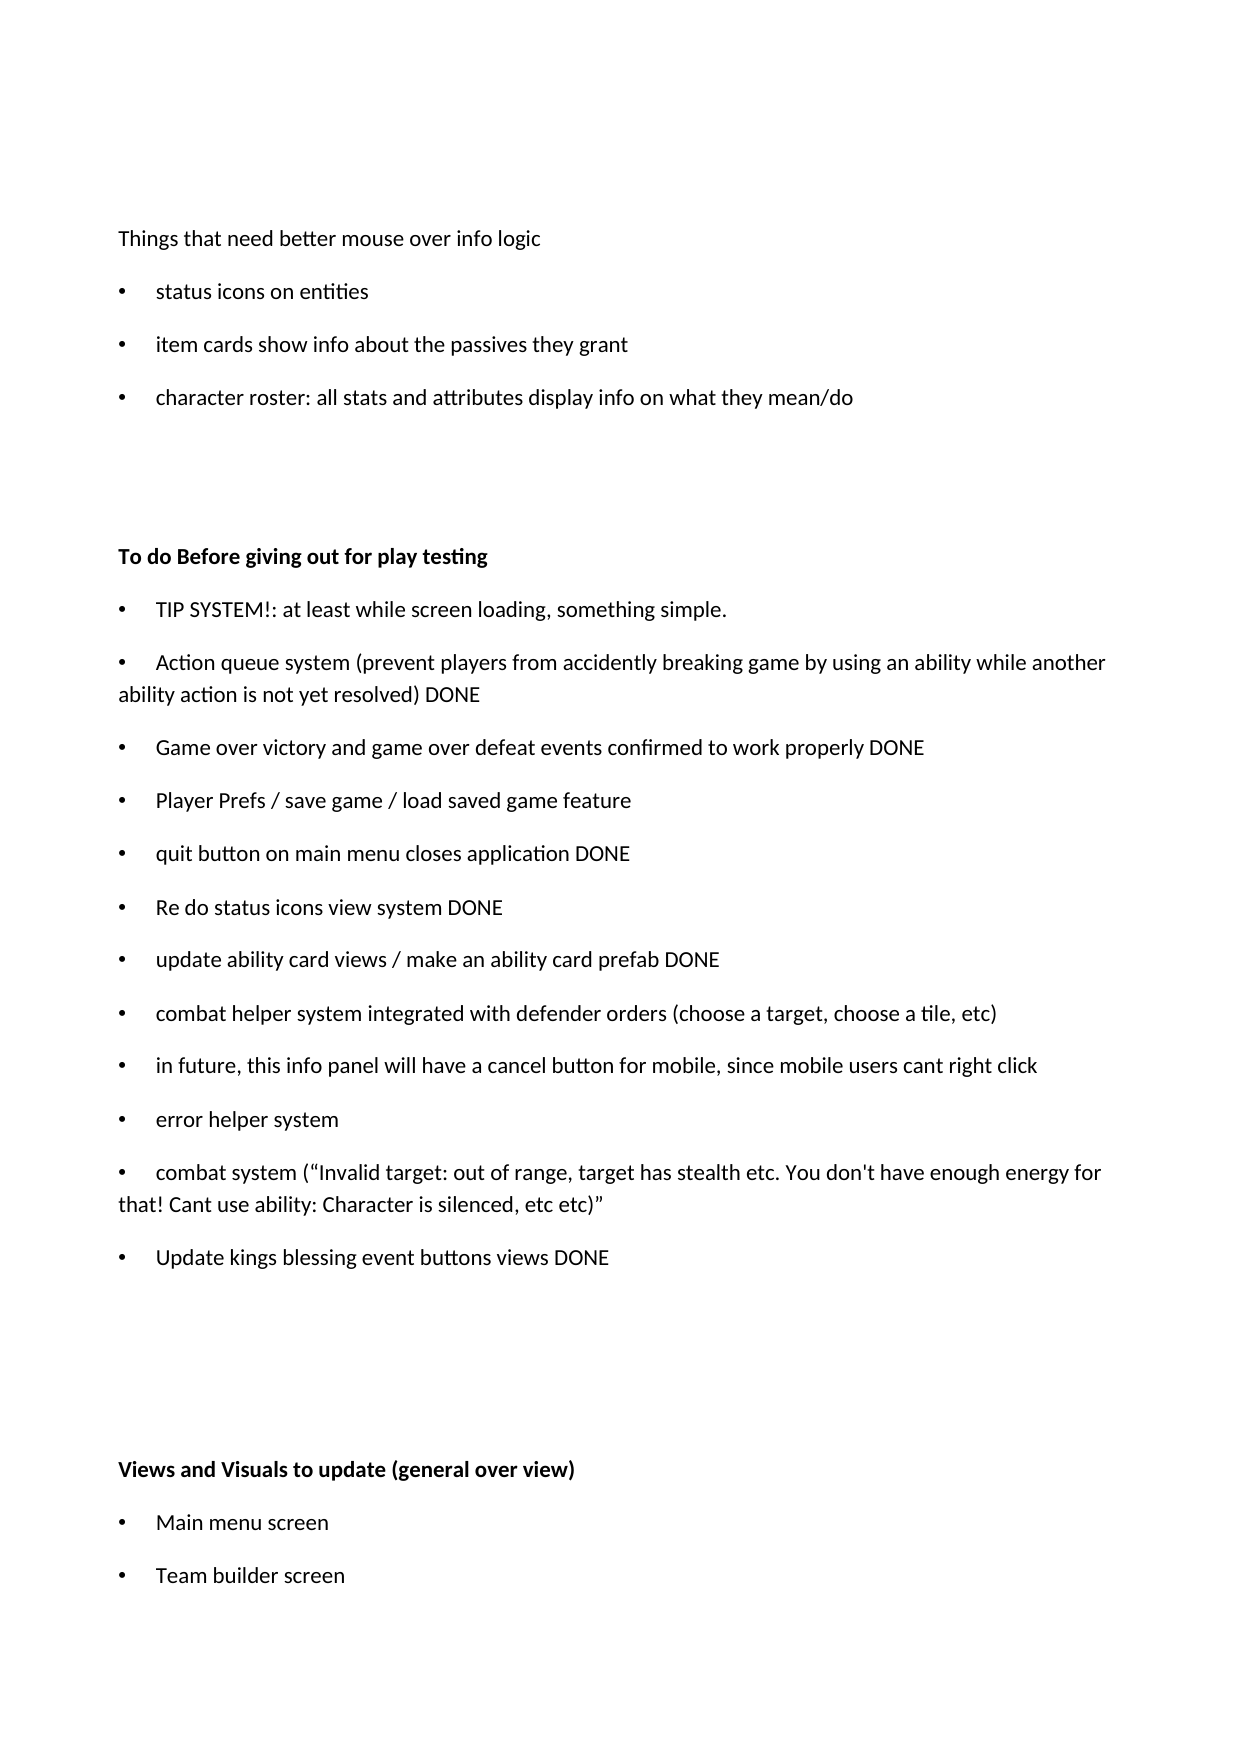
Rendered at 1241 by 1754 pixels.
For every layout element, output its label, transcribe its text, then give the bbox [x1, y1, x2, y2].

list item cards show info about the passives they grant [81, 330, 1122, 358]
list TIP SYSTEM!: at least while screen loading, something simple. [81, 595, 1122, 623]
text Views and Visuals to update (general over view) [118, 1455, 1122, 1483]
list Action queue system (prevent players from accidently breaking game by using an ability while another ability action is not yet resolved) DONE [81, 648, 1122, 708]
list quit button on main menu closes application DONE [81, 839, 1122, 868]
list update ability card views / make an ability card prefab DONE [81, 946, 1122, 974]
list Main menu screen [81, 1508, 1122, 1536]
text Things that need better mouse over info logic [118, 224, 1122, 252]
list in future, this info panel will have a cancel button for mobile, since mobile users cant right click [81, 1052, 1122, 1080]
list character roster: all stats and attributes display info on what they mean/do [81, 383, 1122, 411]
text To do Before giving out for play testing [118, 542, 1122, 570]
list combat system (“Invalid target: out of range, target has stealth etc. You don't have enough energy for that! Cant use ability: Character is silenced, etc etc)” [81, 1158, 1122, 1218]
list Game over victory and game over defeat events confirmed to work properly DONE [81, 733, 1122, 762]
list Update kings blessing event buttons views DONE [81, 1243, 1122, 1271]
list error helper system [81, 1105, 1122, 1133]
list combat helper system integrated with defender orders (choose a target, choose a tile, etc) [81, 999, 1122, 1027]
list status icons on entities [81, 277, 1122, 305]
list Re do status icons view system DONE [81, 893, 1122, 921]
list Team builder screen [81, 1561, 1122, 1589]
list Player Prefs / save game / load saved game feature [81, 787, 1122, 814]
